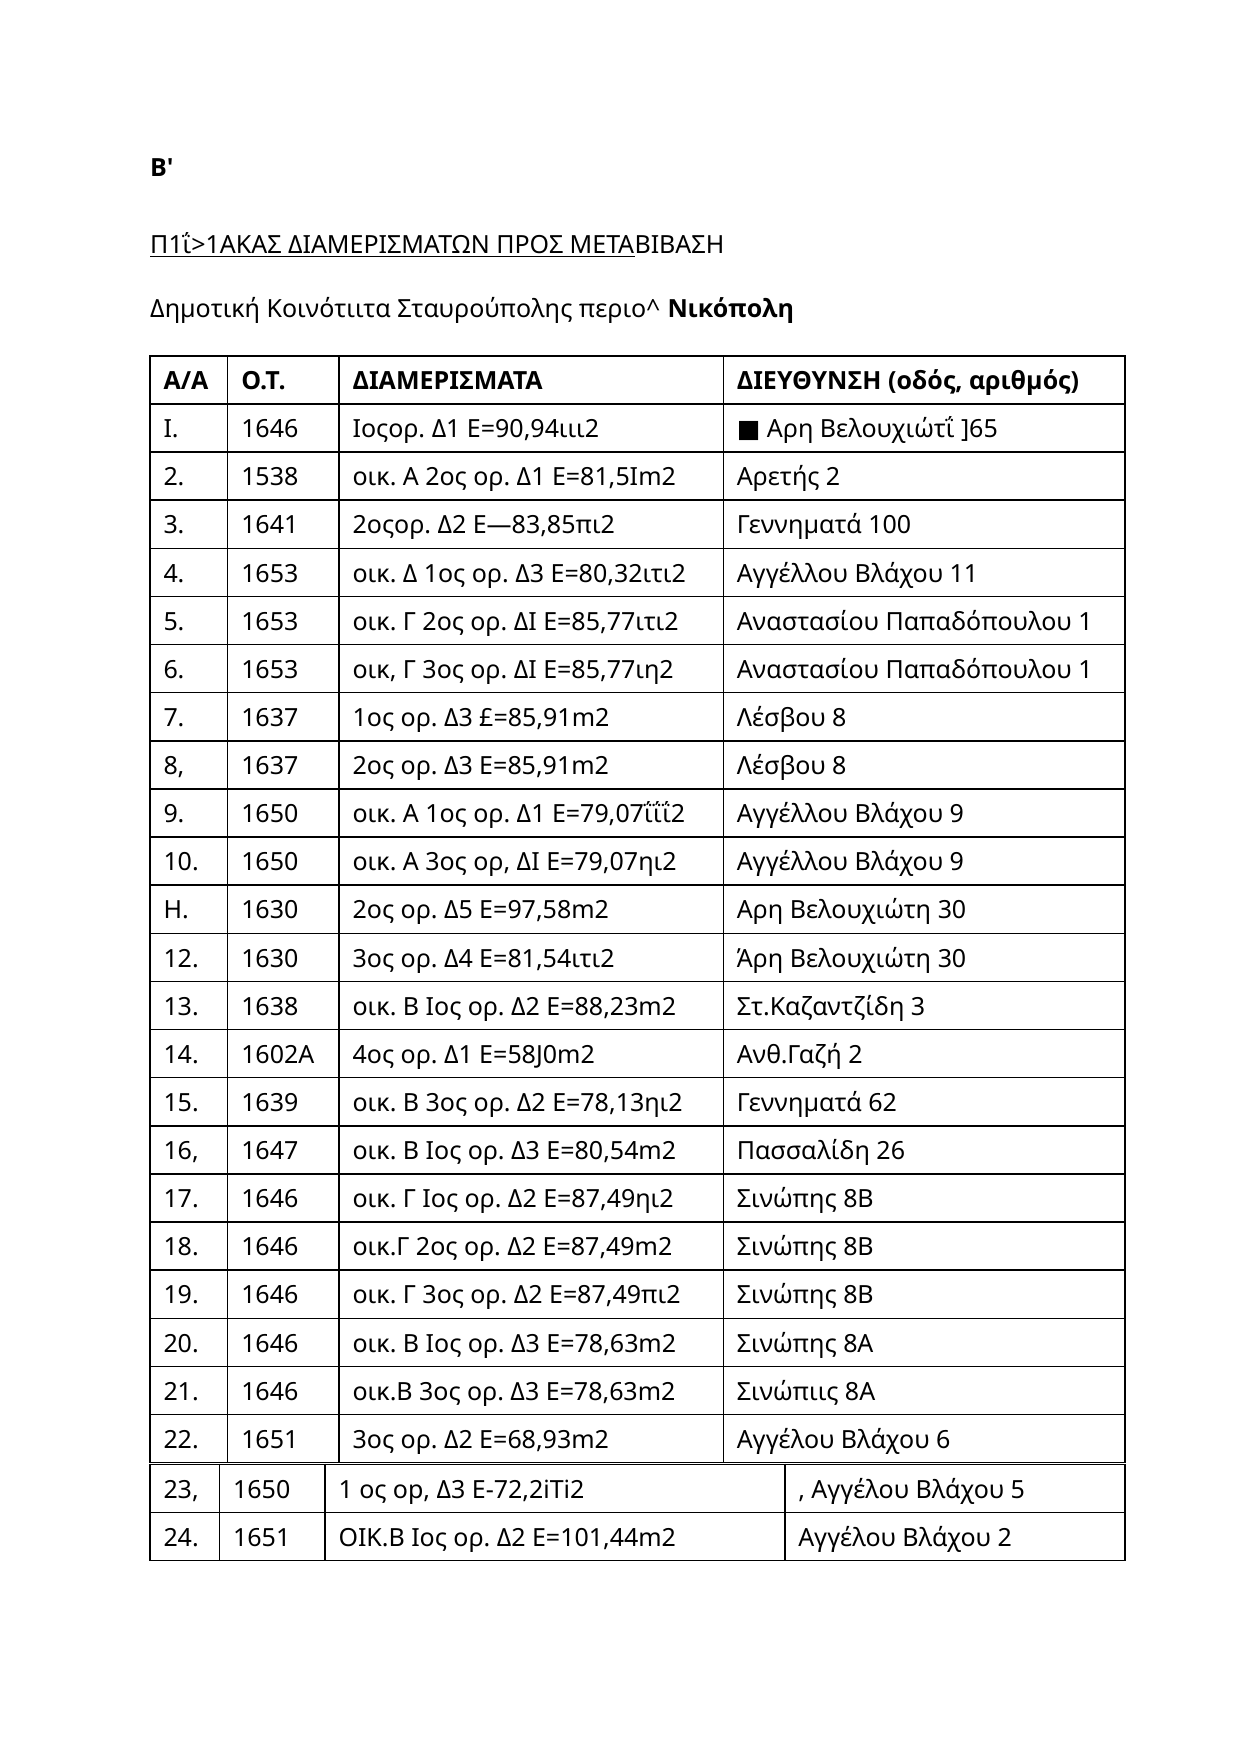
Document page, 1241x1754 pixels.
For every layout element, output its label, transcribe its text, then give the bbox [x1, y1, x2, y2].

table_cell Αναστασίου Παπαδόπουλου 1 [724, 645, 1124, 692]
table_cell 4. [151, 549, 227, 596]
table_cell Σινώπης 8B [724, 1271, 1124, 1317]
table_cell 5. [151, 597, 227, 644]
table_cell 1646 [228, 1367, 338, 1414]
table_cell οικ. Γ 2ος ορ. ΔΙ Ε=85,77ιτι2 [340, 597, 723, 644]
table_cell οικ. Δ 1ος ορ. Δ3 Ε=80,32ιτι2 [340, 549, 723, 596]
table_cell 2οςορ. Δ2 Ε—83,85πι2 [340, 501, 723, 547]
table_cell 1637 [228, 742, 338, 788]
table_cell 8, [151, 742, 227, 788]
table_cell Ανθ.Γαζή 2 [724, 1030, 1124, 1077]
table_cell 1646 [228, 1175, 338, 1221]
table_cell 3. [151, 501, 227, 547]
table_cell οικ. Β 3ος ορ. Δ2 Ε=78,13ηι2 [340, 1078, 723, 1125]
table_header , Αγγέλου Βλάχου 5 [786, 1465, 1124, 1512]
table_cell οικ. Β Ιος ορ. Δ3 E=80,54m2 [340, 1127, 723, 1173]
table_cell 13. [151, 982, 227, 1029]
table_cell Αγγέλλου Βλάχου 9 [724, 790, 1124, 836]
table_cell Λέσβου 8 [724, 742, 1124, 788]
table_cell Άρη Βελουχιώτη 30 [724, 934, 1124, 981]
table_cell 22. [151, 1415, 227, 1462]
table_cell Η. [151, 886, 227, 932]
table_cell Αγγέλου Βλάχου 2 [786, 1513, 1124, 1560]
table_cell οικ. Γ Ιος ορ. Δ2 Ε=87,49ηι2 [340, 1175, 723, 1221]
text Δημοτική Κοινότιιτα Σταυρούπολης περιο^ Νικόπολη [150, 291, 1090, 325]
table_cell 1ος ορ. Δ3 £=85,91m2 [340, 693, 723, 740]
table_cell 12. [151, 934, 227, 981]
table_cell Αρη Βελουχιώτη 30 [724, 886, 1124, 932]
table_cell οικ. A 2ος ορ. Δ1 E=81,5Im2 [340, 453, 723, 499]
table_header 23, [151, 1465, 219, 1512]
table_cell 1646 [228, 1271, 338, 1317]
table_cell οικ.Γ 2ος ορ. Δ2 E=87,49m2 [340, 1223, 723, 1269]
table_cell 1651 [220, 1513, 324, 1560]
table_cell 1630 [228, 934, 338, 981]
table_cell I. [151, 405, 227, 451]
table_cell Αγγέλλου Βλάχου 9 [724, 838, 1124, 884]
table_cell 19. [151, 1271, 227, 1317]
table_cell 1646 [228, 1223, 338, 1269]
table_cell 2. [151, 453, 227, 499]
table_cell 14. [151, 1030, 227, 1077]
table_cell 1646 [228, 405, 338, 451]
table_cell Πασσαλίδη 26 [724, 1127, 1124, 1173]
table_cell ■ Αρη Βελουχιώτΐ ]65 [724, 405, 1124, 451]
table_cell 1651 [228, 1415, 338, 1462]
table_cell οικ, Γ 3ος ορ. ΔΙ Ε=85,77ιη2 [340, 645, 723, 692]
table_cell 1637 [228, 693, 338, 740]
table_header 1 ος op, Δ3 E-72,2iTi2 [326, 1465, 784, 1512]
table_cell 6. [151, 645, 227, 692]
table_cell 15. [151, 1078, 227, 1125]
table_cell Γεννηματά 62 [724, 1078, 1124, 1125]
table_cell Σινώπιις 8A [724, 1367, 1124, 1414]
table_header O.T. [228, 357, 338, 403]
table_cell 1602A [228, 1030, 338, 1077]
table_cell Αγγέλλου Βλάχου 11 [724, 549, 1124, 596]
table_header ΔΙΑΜΕΡΙΣΜΑΤΑ [340, 357, 723, 403]
table_cell 1647 [228, 1127, 338, 1173]
table_cell Σινώπης 8A [724, 1319, 1124, 1366]
table_cell 1630 [228, 886, 338, 932]
table_cell 2ος ορ. Δ5 E=97,58m2 [340, 886, 723, 932]
table_cell 1641 [228, 501, 338, 547]
table_header ΔΙΕΥΘΥΝΣΗ (οδός, αριθμός) [724, 357, 1124, 403]
table_cell 2ος ορ. Δ3 Ε=85,91m2 [340, 742, 723, 788]
table_cell 1646 [228, 1319, 338, 1366]
table_cell Γεννηματά 100 [724, 501, 1124, 547]
table_cell 1638 [228, 982, 338, 1029]
table_cell 3ος ορ. Δ2 E=68,93m2 [340, 1415, 723, 1462]
table_cell Αναστασίου Παπαδόπουλου 1 [724, 597, 1124, 644]
table_cell οικ. A 3ος ορ, ΔΙ Ε=79,07ηι2 [340, 838, 723, 884]
table_cell 18. [151, 1223, 227, 1269]
title B' [150, 150, 1090, 184]
table_cell Λέσβου 8 [724, 693, 1124, 740]
table_cell ΟΙΚ.Β Ιος ορ. Δ2 E=101,44m2 [326, 1513, 784, 1560]
table_cell 1653 [228, 645, 338, 692]
table_cell Σινώπης 8B [724, 1175, 1124, 1221]
table_cell οικ. Γ 3ος ορ. Δ2 Ε=87,49πι2 [340, 1271, 723, 1317]
table_cell 3ος ορ. Δ4 Ε=81,54ιτι2 [340, 934, 723, 981]
table_cell 21. [151, 1367, 227, 1414]
table_cell 4ος ορ. Δ1 E=58J0m2 [340, 1030, 723, 1077]
table_header Α/Α [151, 357, 227, 403]
table_cell 1650 [228, 790, 338, 836]
table_cell 1653 [228, 597, 338, 644]
table_cell Αρετής 2 [724, 453, 1124, 499]
table_cell 10. [151, 838, 227, 884]
table_cell 1653 [228, 549, 338, 596]
table_cell 1538 [228, 453, 338, 499]
table_cell οικ. A 1ος ορ. Δ1 Ε=79,07ΐΐΐ2 [340, 790, 723, 836]
table_cell 7. [151, 693, 227, 740]
table_cell 9. [151, 790, 227, 836]
table_cell οικ. Β Ιος ορ. Δ2 E=88,23m2 [340, 982, 723, 1029]
table_cell 17. [151, 1175, 227, 1221]
table_cell οικ.Β 3ος ορ. Δ3 E=78,63m2 [340, 1367, 723, 1414]
table_cell 1650 [228, 838, 338, 884]
table_cell 1639 [228, 1078, 338, 1125]
table_cell 24. [151, 1513, 219, 1560]
table_header 1650 [220, 1465, 324, 1512]
table_cell Σινώπης 8B [724, 1223, 1124, 1269]
table_cell οικ. Β Ιος ορ. Δ3 E=78,63m2 [340, 1319, 723, 1366]
table_cell 20. [151, 1319, 227, 1366]
text Π1ΐ>1ΑΚΑΣ ΔΙΑΜΕΡΙΣΜΑΤΩΝ ΠΡΟΣ ΜΕΤΑΒΙΒΑΣΗ [150, 227, 1090, 261]
table_cell Στ.Καζαντζίδη 3 [724, 982, 1124, 1029]
table_cell Ιοςορ. Δ1 Ε=90,94ιιι2 [340, 405, 723, 451]
table_cell Αγγέλου Βλάχου 6 [724, 1415, 1124, 1462]
table_cell 16, [151, 1127, 227, 1173]
